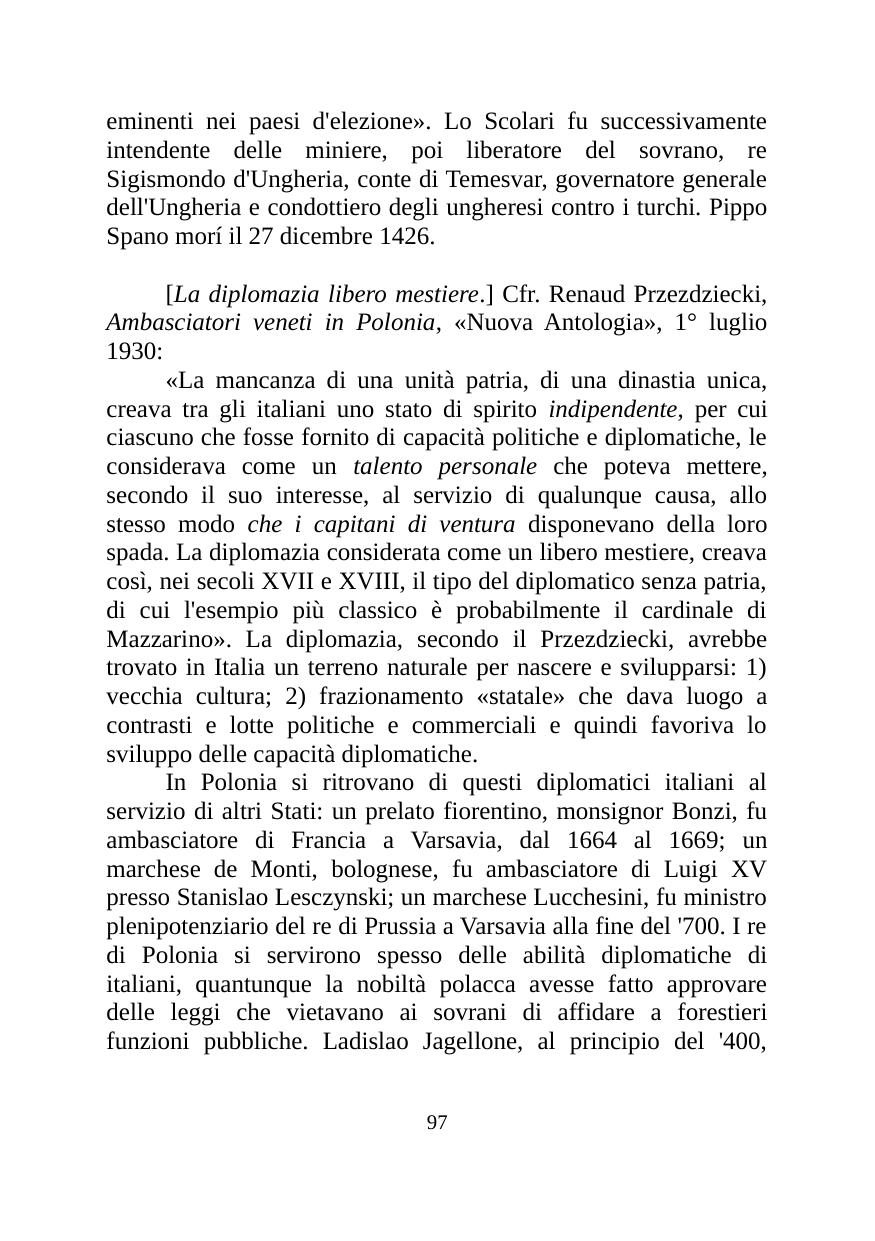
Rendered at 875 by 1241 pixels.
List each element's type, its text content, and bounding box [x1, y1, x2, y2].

text «La mancanza di una unità patria, di una dinastia unica, creava tra gli italiani uno stato di spirito indipendente, per cui ciascuno che fosse fornito di capacità politiche e diplomatiche, le considerava come un talento personale che poteva mettere, secondo il suo interesse, al servizio di qualunque causa, allo stesso modo che i capitani di ventura disponevano della loro spada. La diplomazia considerata come un libero mestiere, creava così, nei secoli XVII e XVIII, il tipo del diplomatico senza patria, di cui l'esempio più classico è probabilmente il cardinale di Mazzarino». La diplomazia, secondo il Przezdziecki, avrebbe trovato in Italia un terreno naturale per nascere e svilupparsi: 1) vecchia cultura; 2) frazionamento «statale» che dava luogo a contrasti e lotte politiche e commerciali e quindi favoriva lo sviluppo delle capacità diplomatiche. [106, 365, 768, 767]
text In Polonia si ritrovano di questi diplomatici italiani al servizio di altri Stati: un prelato fiorentino, monsignor Bonzi, fu ambasciatore di Francia a Varsavia, dal 1664 al 1669; un marchese de Monti, bolognese, fu ambasciatore di Luigi XV presso Stanislao Lesczynski; un marchese Lucchesini, fu ministro plenipotenziario del re di Prussia a Varsavia alla fine del '700. I re di Polonia si servirono spesso delle abilità diplomatiche di italiani, quantunque la nobiltà polacca avesse fatto approvare delle leggi che vietavano ai sovrani di affidare a forestieri funzioni pubbliche. Ladislao Jagellone, al principio del '400, [106, 767, 768, 1055]
text [La diplomazia libero mestiere.] Cfr. Renaud Przezdziecki, Ambasciatori veneti in Polonia, «Nuova Antologia», 1° luglio 1930: [106, 279, 768, 365]
text eminenti nei paesi d'elezione». Lo Scolari fu successivamente intendente delle miniere, poi liberatore del sovrano, re Sigismondo d'Ungheria, conte di Temesvar, governatore generale dell'Ungheria e condottiero degli ungheresi contro i turchi. Pippo Spano morí il 27 dicembre 1426. [106, 106, 768, 250]
